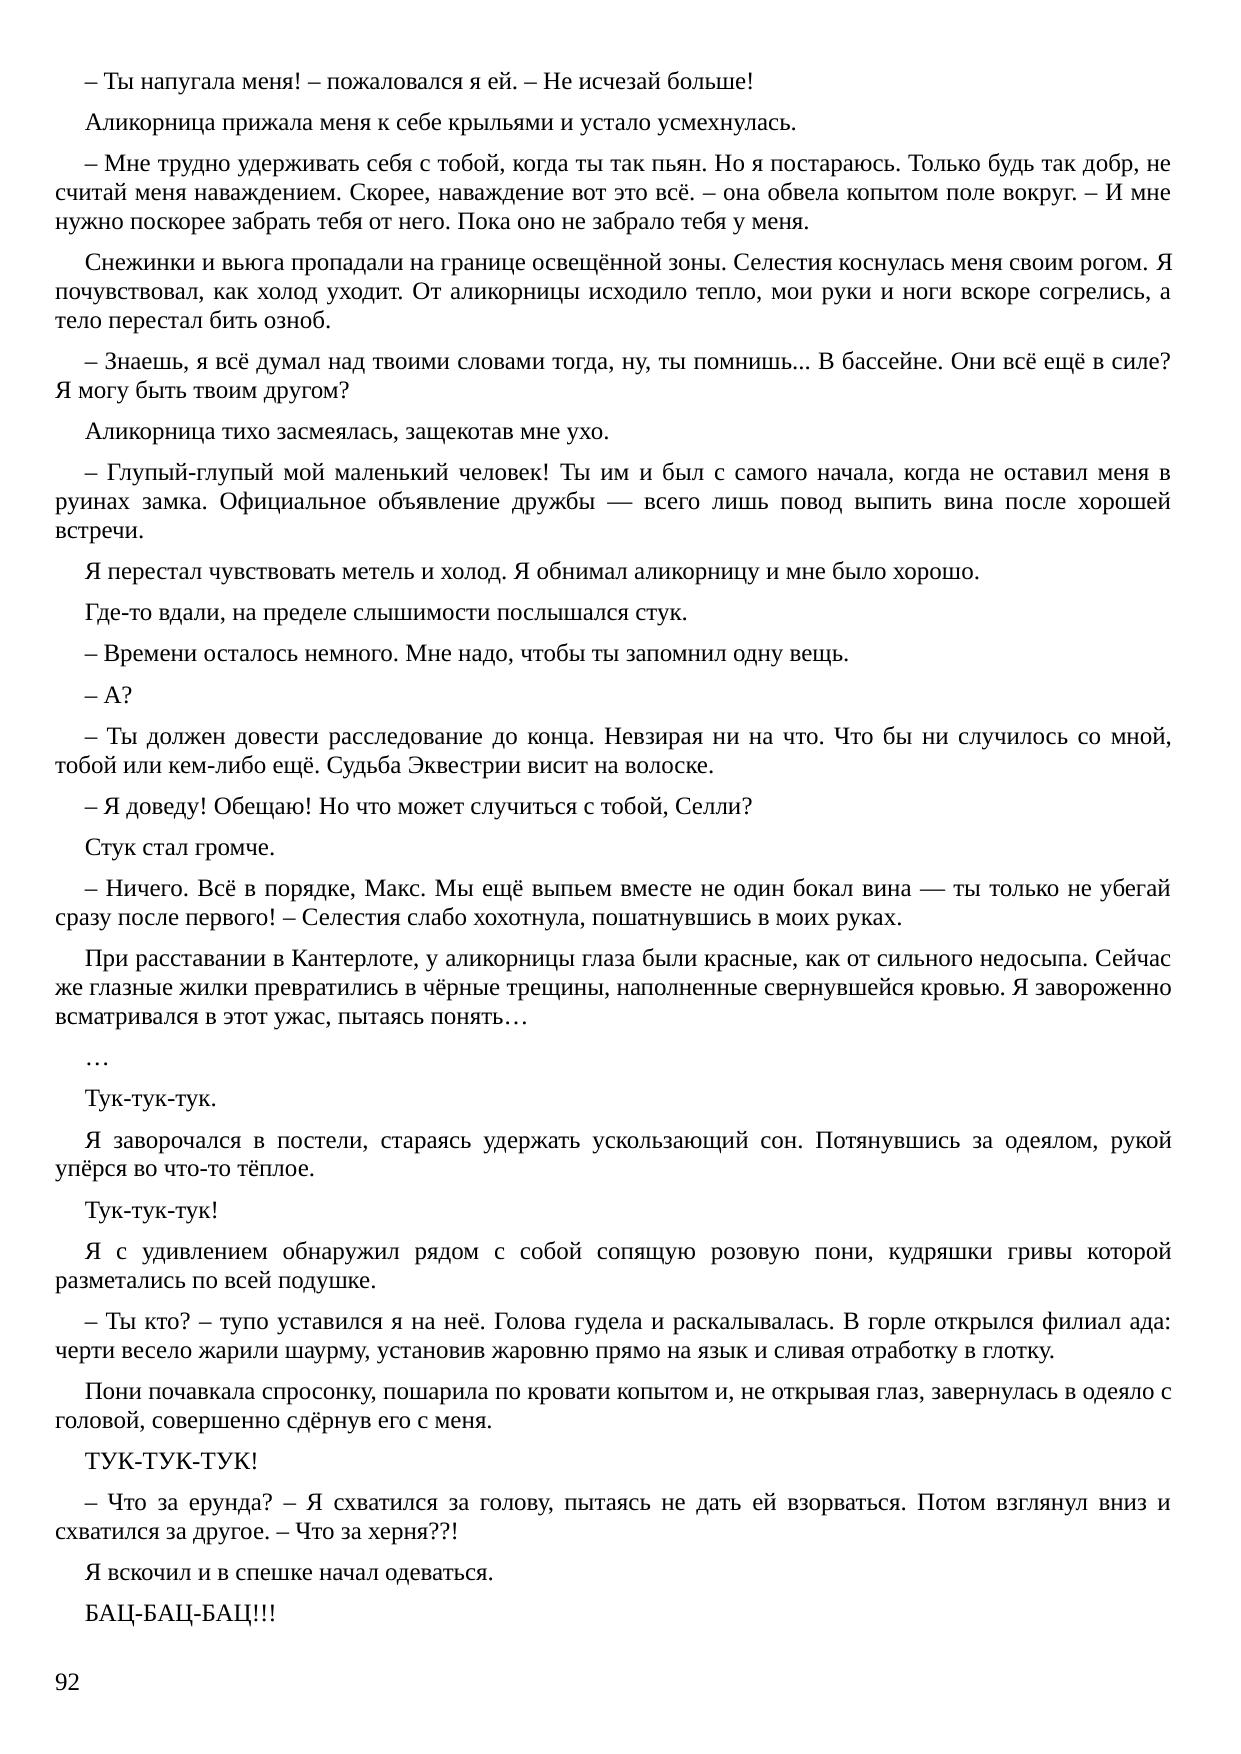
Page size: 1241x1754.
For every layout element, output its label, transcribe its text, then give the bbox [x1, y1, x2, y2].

text – Мне трудно удерживать себя с тобой, когда ты так пьян. Но я постараюсь. Только будь так добр, не считай меня наваждением. Скорее, наваждение вот это всё. – она обвела копытом поле вокруг. – И мне нужно поскорее забрать тебя от него. Пока оно не забрало тебя у меня. [55, 148, 1173, 235]
text Где-то вдали, на пределе слышимости послышался стук. [55, 597, 1173, 626]
text Я перестал чувствовать метель и холод. Я обнимал аликорницу и мне было хорошо. [55, 556, 1173, 585]
text Тук-тук-тук. [55, 1083, 1173, 1112]
text – Я доведу! Обещаю! Но что может случиться с тобой, Селли? [55, 791, 1173, 820]
text ТУК-ТУК-ТУК! [55, 1446, 1173, 1475]
text Я с удивлением обнаружил рядом с собой сопящую розовую пони, кудряшки гривы которой разметались по всей подушке. [55, 1236, 1173, 1293]
text Стук стал громче. [55, 832, 1173, 861]
text Снежинки и вьюга пропадали на границе освещённой зоны. Селестия коснулась меня своим рогом. Я почувствовал, как холод уходит. От аликорницы исходило тепло, мои руки и ноги вскоре согрелись, а тело перестал бить озноб. [55, 247, 1173, 333]
text – Времени осталось немного. Мне надо, чтобы ты запомнил одну вещь. [55, 638, 1173, 667]
text – Глупый-глупый мой маленький человек! Ты им и был с самого начала, когда не оставил меня в руинах замка. Официальное объявление дружбы — всего лишь повод выпить вина после хорошей встречи. [55, 457, 1173, 543]
text – Ничего. Всё в порядке, Макс. Мы ещё выпьем вместе не один бокал вина — ты только не убегай сразу после первого! – Селестия слабо хохотнула, пошатнувшись в моих руках. [55, 873, 1173, 931]
text – Ты должен довести расследование до конца. Невзирая ни на что. Что бы ни случилось со мной, тобой или кем-либо ещё. Судьба Эквестрии висит на волоске. [55, 721, 1173, 778]
text Тук-тук-тук! [55, 1195, 1173, 1223]
text БАЦ-БАЦ-БАЦ!!! [55, 1598, 1173, 1627]
text – Знаешь, я всё думал над твоими словами тогда, ну, ты помнишь... В бассейне. Они всё ещё в силе? Я могу быть твоим другом? [55, 346, 1173, 403]
text – Ты напугала меня! – пожаловался я ей. – Не исчезай больше! [55, 66, 1173, 95]
text – Что за ерунда? – Я схватился за голову, пытаясь не дать ей взорваться. Потом взглянул вниз и схватился за другое. – Что за херня??! [55, 1487, 1173, 1545]
text … [55, 1042, 1173, 1071]
text Я заворочался в постели, стараясь удержать ускользающий сон. Потянувшись за одеялом, рукой упёрся во что-то тёплое. [55, 1125, 1173, 1182]
text Аликорница тихо засмеялась, защекотав мне ухо. [55, 416, 1173, 445]
text При расставании в Кантерлоте, у аликорницы глаза были красные, как от сильного недосыпа. Сейчас же глазные жилки превратились в чёрные трещины, наполненные свернувшейся кровью. Я завороженно всматривался в этот ужас, пытаясь понять… [55, 943, 1173, 1030]
text Аликорница прижала меня к себе крыльями и устало усмехнулась. [55, 107, 1173, 136]
text – А? [55, 680, 1173, 708]
text – Ты кто? – тупо уставился я на неё. Голова гудела и раскалывалась. В горле открылся филиал ада: черти весело жарили шаурму, установив жаровню прямо на язык и сливая отработку в глотку. [55, 1306, 1173, 1363]
text Пони почавкала спросонку, пошарила по кровати копытом и, не открывая глаз, завернулась в одеяло с головой, совершенно сдёрнув его с меня. [55, 1376, 1173, 1433]
text Я вскочил и в спешке начал одеваться. [55, 1557, 1173, 1586]
